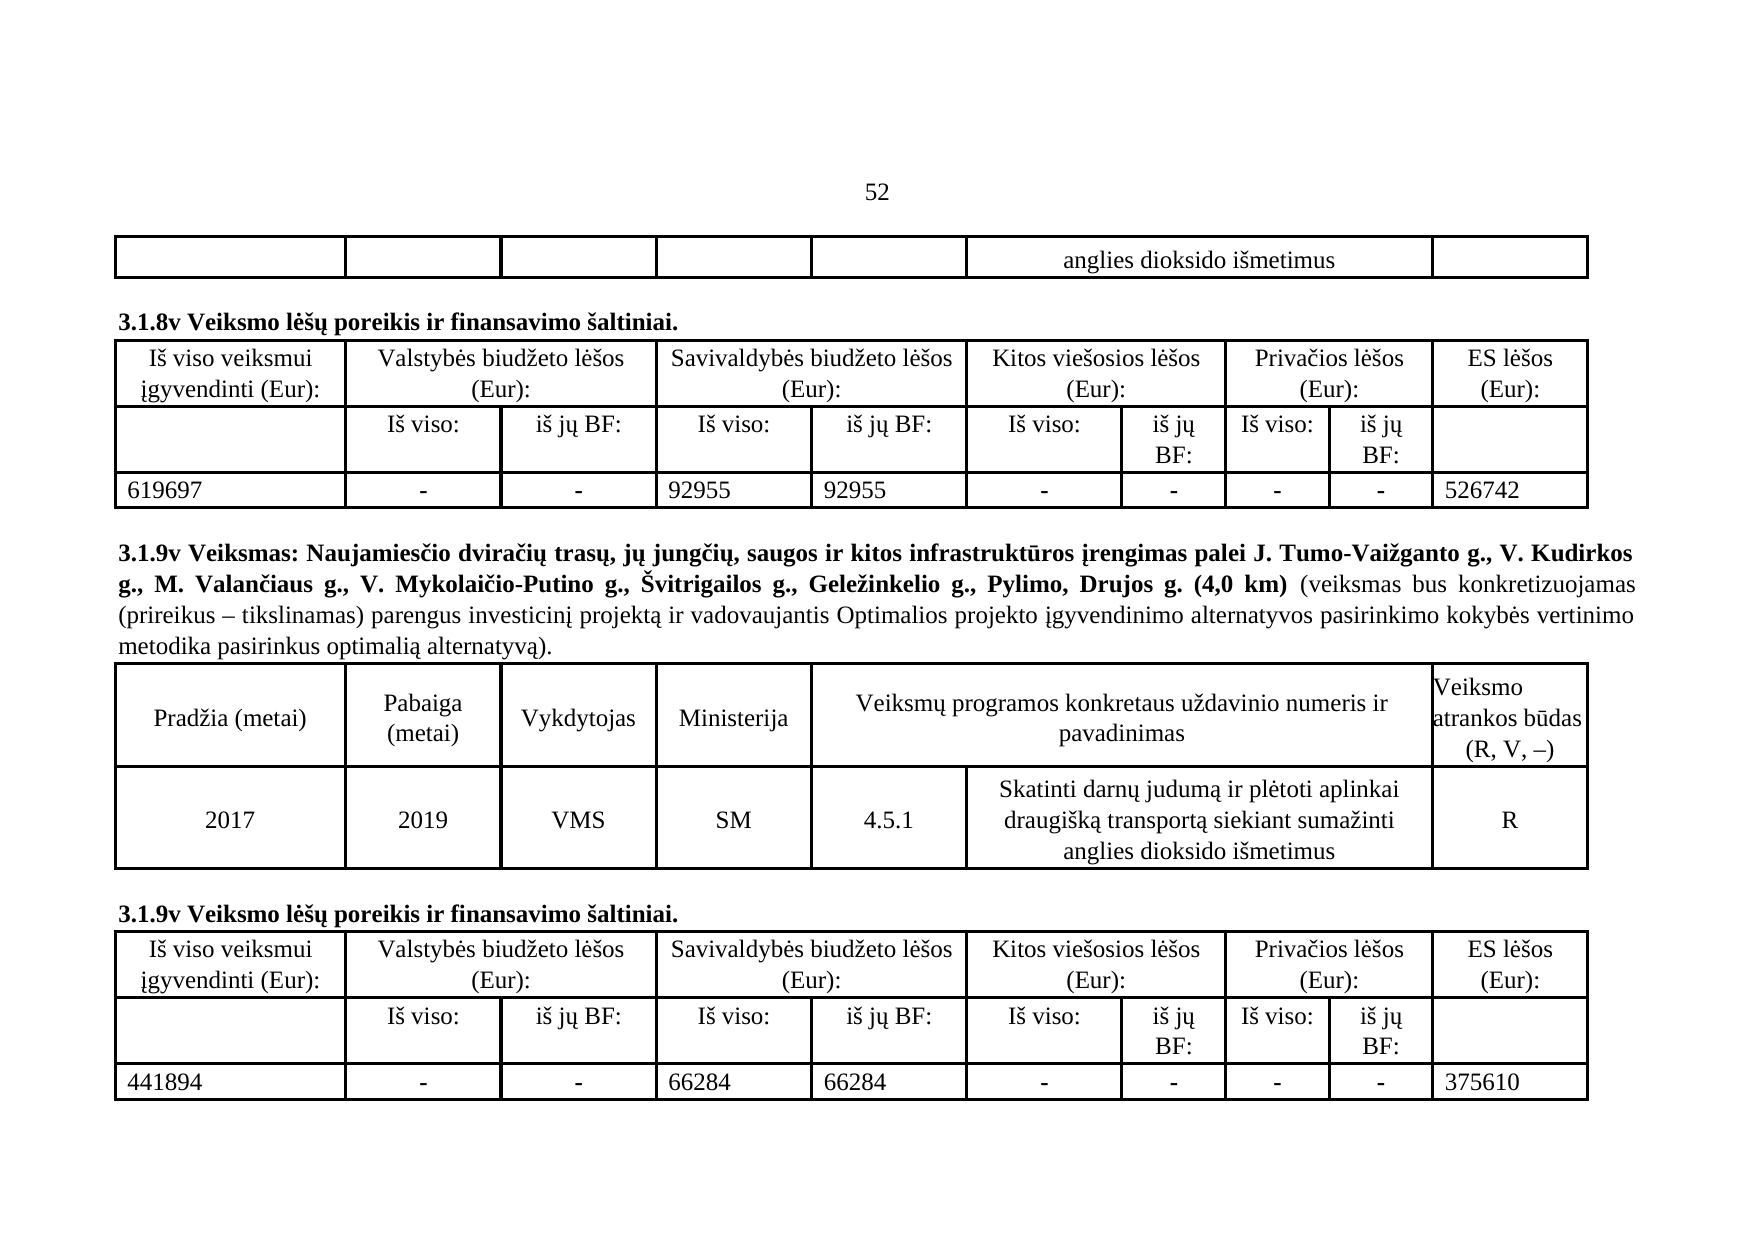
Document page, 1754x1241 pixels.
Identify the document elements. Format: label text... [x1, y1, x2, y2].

table_header Savivaldybės biudžeto lėšos (Eur): [658, 933, 965, 996]
table_cell SM [658, 768, 810, 867]
table_cell - [503, 474, 655, 506]
table_header Privačios lėšos (Eur): [1227, 933, 1431, 996]
table_cell Iš viso: [658, 999, 810, 1062]
table_cell 441894 [117, 1065, 344, 1098]
table_cell iš jų BF: [1123, 408, 1224, 471]
table_cell - [503, 1065, 655, 1098]
table_cell iš jų BF: [503, 408, 655, 471]
table_cell [117, 238, 344, 276]
table_cell [347, 238, 499, 276]
table_header Ministerija [658, 665, 810, 764]
table_header Savivaldybės biudžeto lėšos (Eur): [658, 342, 965, 404]
table_header Privačios lėšos (Eur): [1227, 342, 1431, 404]
table_header Vykdytojas [503, 665, 655, 764]
table_cell - [1227, 1065, 1328, 1098]
table_cell iš jų BF: [1123, 999, 1224, 1062]
table_cell - [1123, 1065, 1224, 1098]
table_cell - [347, 1065, 499, 1098]
table_cell Iš viso: [1227, 408, 1328, 471]
table_cell 619697 [117, 474, 344, 506]
table_header Iš viso veiksmui įgyvendinti (Eur): [117, 933, 344, 996]
table_header Kitos viešosios lėšos (Eur): [968, 342, 1224, 404]
table_cell R [1434, 768, 1586, 867]
table_cell iš jų BF: [1331, 999, 1431, 1062]
table_cell Iš viso: [347, 999, 499, 1062]
table_header Veiksmo atrankos būdas (R, V, –) [1434, 665, 1586, 764]
table_cell - [1227, 474, 1328, 506]
table_cell - [1331, 1065, 1431, 1098]
table_cell Iš viso: [968, 999, 1120, 1062]
table_header Pabaiga (metai) [347, 665, 499, 764]
table_cell [1434, 408, 1586, 471]
table_cell 2019 [347, 768, 499, 867]
table_cell [813, 238, 965, 276]
table_cell - [968, 1065, 1120, 1098]
table_cell iš jų BF: [1331, 408, 1431, 471]
table_cell Skatinti darnų judumą ir plėtoti aplinkai draugišką transportą siekiant sumažinti anglies dioksido išmetimus [968, 768, 1431, 867]
table_header Valstybės biudžeto lėšos (Eur): [347, 933, 655, 996]
table_cell [1434, 238, 1586, 276]
table_header Veiksmų programos konkretaus uždavinio numeris ir pavadinimas [813, 665, 1431, 764]
table_cell - [1331, 474, 1431, 506]
table_header Iš viso veiksmui įgyvendinti (Eur): [117, 342, 344, 404]
table_cell [117, 999, 344, 1062]
table_cell 66284 [658, 1065, 810, 1098]
table_cell iš jų BF: [503, 999, 655, 1062]
table_header Kitos viešosios lėšos (Eur): [968, 933, 1224, 996]
table_cell 92955 [813, 474, 965, 506]
table_cell VMS [503, 768, 655, 867]
table_header ES lėšos (Eur): [1434, 342, 1586, 404]
table_cell - [347, 474, 499, 506]
table_cell 375610 [1434, 1065, 1586, 1098]
table_cell Iš viso: [968, 408, 1120, 471]
table_cell 2017 [117, 768, 344, 867]
text 3.1.9v Veiksmas: Naujamiesčio dviračių trasų, jų jungčių, saugos ir kitos infrastruktūros įrengimas palei J. Tumo-Vaižganto g., V. Kudirkos g., M. Valančiaus g., V. Mykolaičio-Putino g., Švitrigailos g., Geležinkelio g., Pylimo, Drujos g. (4,0 km) (veiksmas bus konkretizuojamas (prireikus – tikslinamas) parengus investicinį projektą ir vadovaujantis Optimalios projekto įgyvendinimo alternatyvos pasirinkimo kokybės vertinimo metodika pasirinkus optimalią alternatyvą). [118, 538, 1636, 660]
table_header ES lėšos (Eur): [1434, 933, 1586, 996]
table_cell Iš viso: [658, 408, 810, 471]
table_cell [503, 238, 655, 276]
table_cell 92955 [658, 474, 810, 506]
text 3.1.8v Veiksmo lėšų poreikis ir finansavimo šaltiniai. [118, 307, 1636, 336]
table_cell iš jų BF: [813, 408, 965, 471]
table_cell Iš viso: [347, 408, 499, 471]
table_cell Iš viso: [1227, 999, 1328, 1062]
table_cell iš jų BF: [813, 999, 965, 1062]
table_cell 66284 [813, 1065, 965, 1098]
table_cell anglies dioksido išmetimus [968, 238, 1431, 276]
table_cell [117, 408, 344, 471]
table_cell [658, 238, 810, 276]
table_cell - [968, 474, 1120, 506]
table_cell - [1123, 474, 1224, 506]
table_cell 4.5.1 [813, 768, 965, 867]
table_cell [1434, 999, 1586, 1062]
table_header Pradžia (metai) [117, 665, 344, 764]
text 3.1.9v Veiksmo lėšų poreikis ir finansavimo šaltiniai. [118, 899, 1636, 927]
table_header Valstybės biudžeto lėšos (Eur): [347, 342, 655, 404]
table_cell 526742 [1434, 474, 1586, 506]
